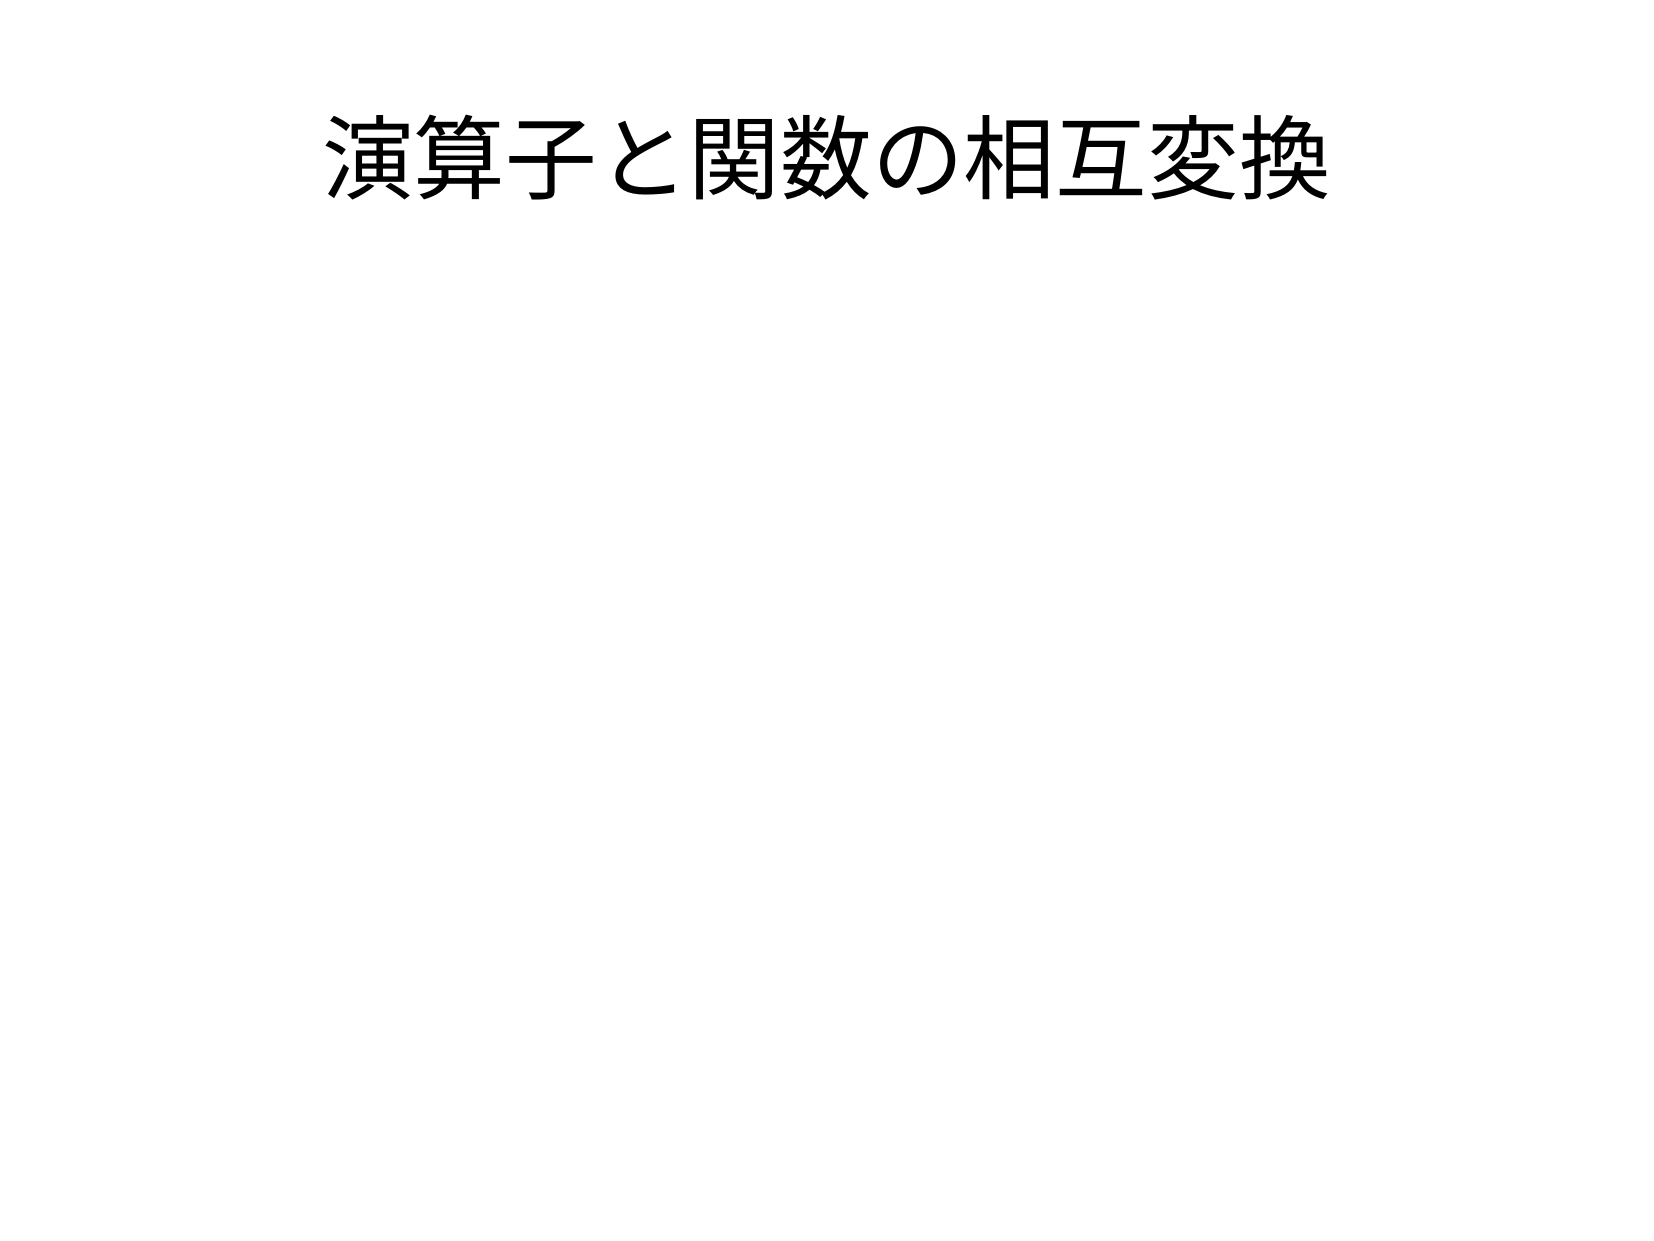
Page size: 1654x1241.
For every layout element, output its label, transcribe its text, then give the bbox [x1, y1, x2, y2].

title 演算子と関数の相互変換 [82, 49, 1571, 257]
